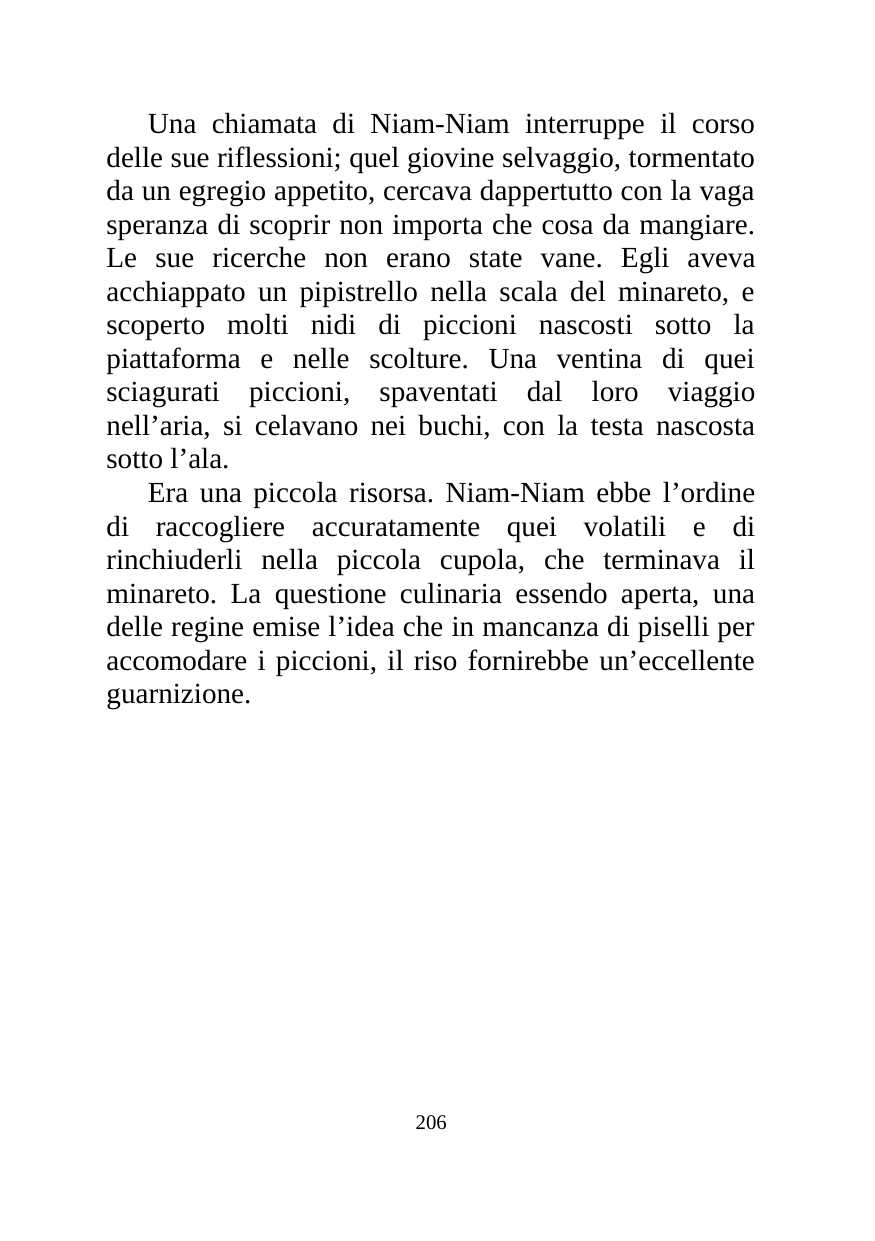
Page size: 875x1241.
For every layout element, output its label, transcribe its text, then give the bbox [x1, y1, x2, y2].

text Era una piccola risorsa. Niam-Niam ebbe l’ordine di raccogliere accuratamente quei volatili e di rinchiuderli nella piccola cupola, che terminava il minareto. La questione culinaria essendo aperta, una delle regine emise l’idea che in mancanza di piselli per accomodare i piccioni, il riso fornirebbe un’eccellente guarnizione. [106, 475, 756, 710]
text Una chiamata di Niam-Niam interruppe il corso delle sue riflessioni; quel giovine selvaggio, tormentato da un egregio appetito, cercava dappertutto con la vaga speranza di scoprir non importa che cosa da mangiare. Le sue ricerche non erano state vane. Egli aveva acchiappato un pipistrello nella scala del minareto, e scoperto molti nidi di piccioni nascosti sotto la piattaforma e nelle scolture. Una ventina di quei sciagurati piccioni, spaventati dal loro viaggio nell’aria, si celavano nei buchi, con la testa nascosta sotto l’ala. [106, 106, 756, 475]
